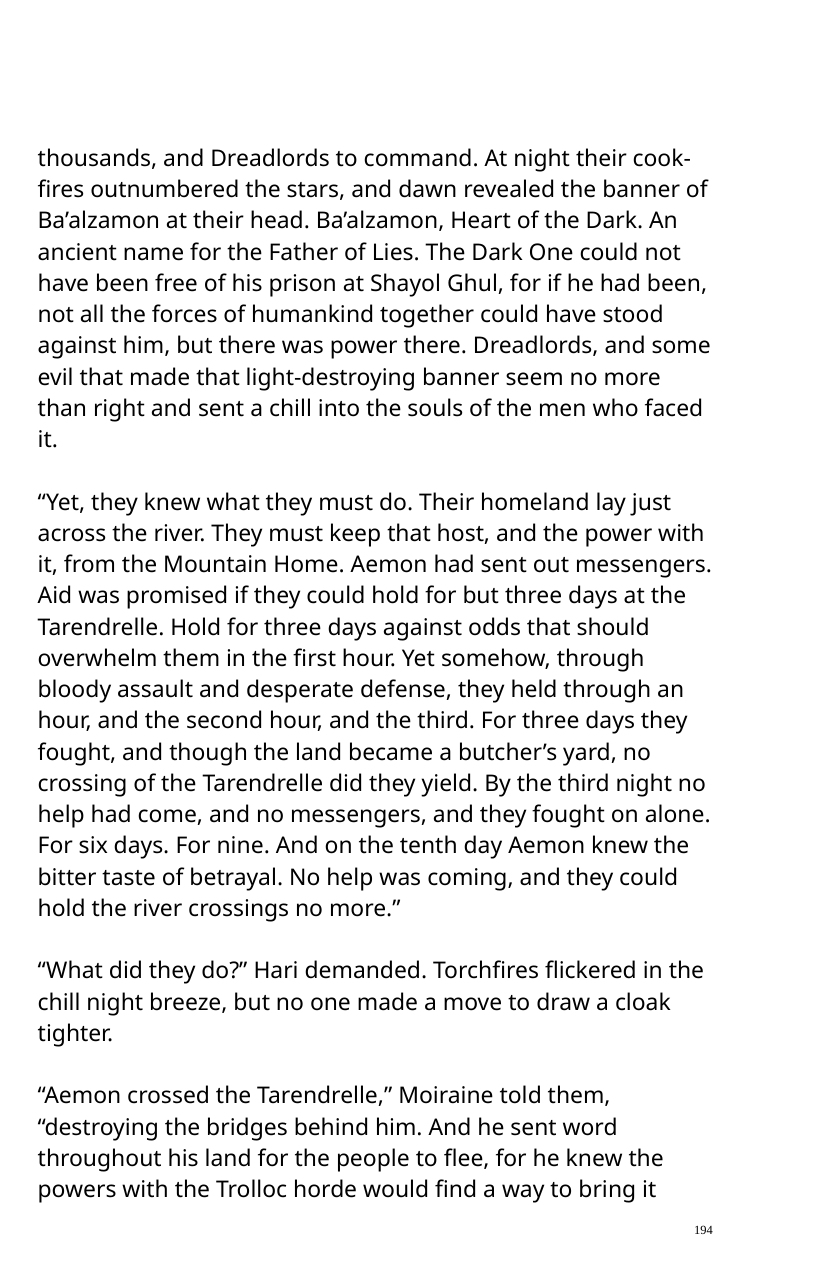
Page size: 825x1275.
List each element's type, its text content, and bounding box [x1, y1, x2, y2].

text “What did they do?” Hari demanded. Torchfires flickered in the chill night breeze, but no one made a move to draw a cloak tighter. [37, 954, 712, 1048]
text “Aemon crossed the Tarendrelle,” Moiraine told them, “destroying the bridges behind him. And he sent word throughout his land for the people to flee, for he knew the powers with the Trolloc horde would find a way to bring it [37, 1079, 712, 1204]
text “Yet, they knew what they must do. Their homeland lay just across the river. They must keep that host, and the power with it, from the Mountain Home. Aemon had sent out messengers. Aid was promised if they could hold for but three days at the Tarendrelle. Hold for three days against odds that should overwhelm them in the first hour. Yet somehow, through bloody assault and desperate defense, they held through an hour, and the second hour, and the third. For three days they fought, and though the land became a butcher’s yard, no crossing of the Tarendrelle did they yield. By the third night no help had come, and no messengers, and they fought on alone. For six days. For nine. And on the tenth day Aemon knew the bitter taste of betrayal. No help was coming, and they could hold the river crossings no more.” [37, 486, 712, 923]
text thousands, and Dreadlords to command. At night their cook-fires outnumbered the stars, and dawn revealed the banner of Ba’alzamon at their head. Ba’alzamon, Heart of the Dark. An ancient name for the Father of Lies. The Dark One could not have been free of his prison at Shayol Ghul, for if he had been, not all the forces of humankind together could have stood against him, but there was power there. Dreadlords, and some evil that made that light-destroying banner seem no more than right and sent a chill into the souls of the men who faced it. [37, 142, 712, 454]
